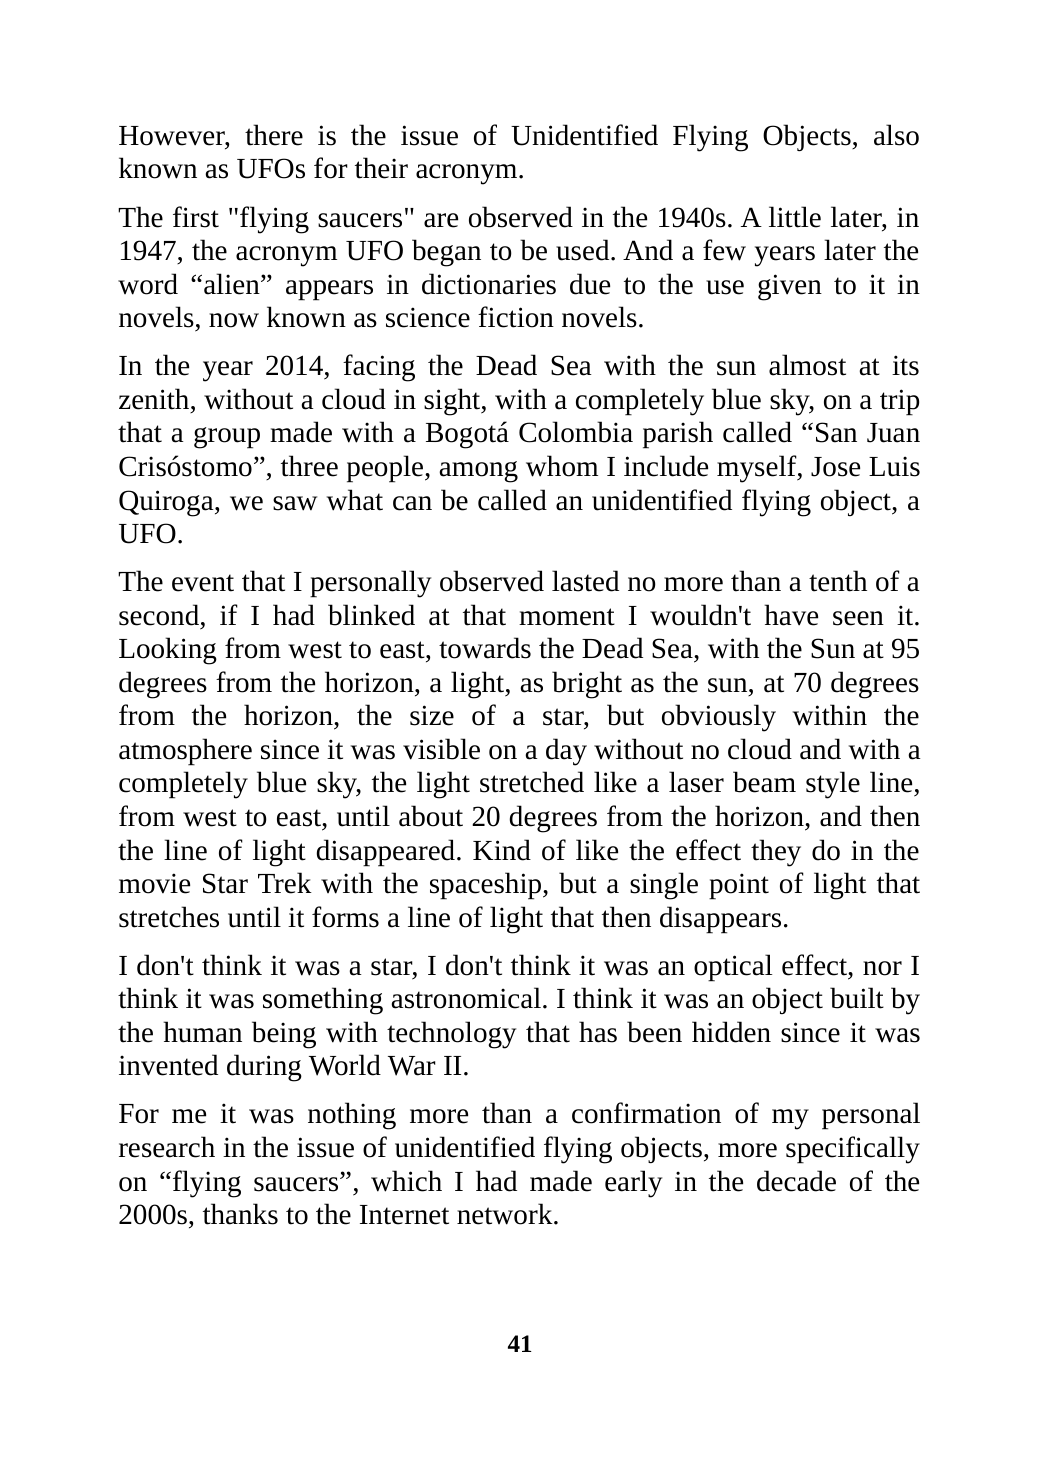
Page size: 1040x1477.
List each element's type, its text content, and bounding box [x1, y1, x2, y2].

text I don't think it was a star, I don't think it was an optical effect, nor I think it was something astronomical. I think it was an object built by the human being with technology that has been hidden since it was invented during World War II. [118, 948, 921, 1082]
text For me it was nothing more than a confirmation of my personal research in the issue of unidentified flying objects, more specifically on “flying saucers”, which I had made early in the decade of the 2000s, thanks to the Internet network. [118, 1097, 921, 1231]
text In the year 2014, facing the Dead Sea with the sun almost at its zenith, without a cloud in sight, with a completely blue sky, on a trip that a group made with a Bogotá Colombia parish called “San Juan Crisóstomo”, three people, among whom I include myself, Jose Luis Quiroga, we saw what can be called an unidentified flying object, a UFO. [118, 348, 921, 550]
text However, there is the issue of Unidentified Flying Objects, also known as UFOs for their acronym. [118, 118, 921, 185]
text The first "flying saucers" are observed in the 1940s. A little later, in 1947, the acronym UFO began to be used. And a few years later the word “alien” appears in dictionaries due to the use given to it in novels, now known as science fiction novels. [118, 200, 921, 334]
text The event that I personally observed lasted no more than a tenth of a second, if I had blinked at that moment I wouldn't have seen it. Looking from west to east, towards the Dead Sea, with the Sun at 95 degrees from the horizon, a light, as bright as the sun, at 70 degrees from the horizon, the size of a star, but obviously within the atmosphere since it was visible on a day without no cloud and with a completely blue sky, the light stretched like a laser beam style line, from west to east, until about 20 degrees from the horizon, and then the line of light disappeared. Kind of like the effect they do in the movie Star Trek with the spaceship, but a single point of light that stretches until it forms a line of light that then disappears. [118, 564, 921, 933]
